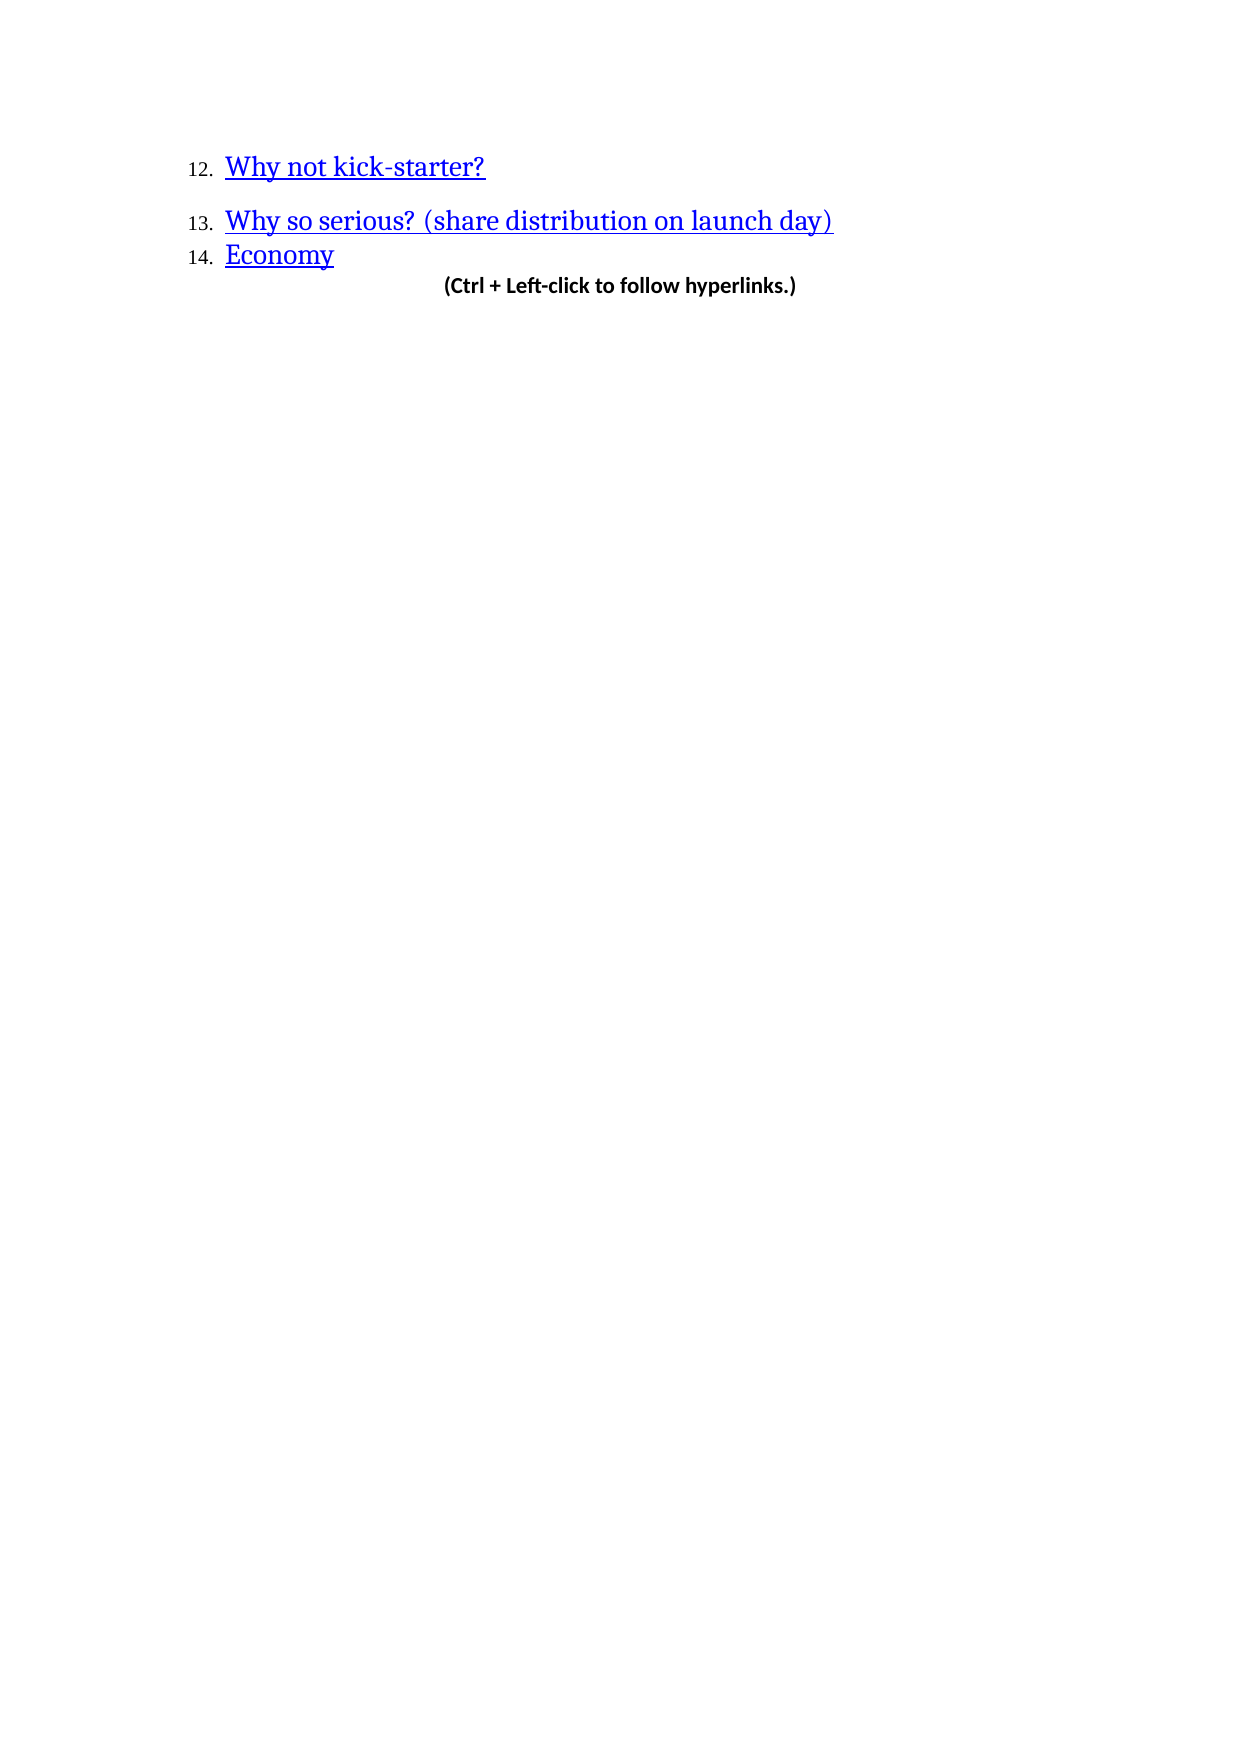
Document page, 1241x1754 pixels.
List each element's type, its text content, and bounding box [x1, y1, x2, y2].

list Why not kick-starter? [187, 150, 1090, 183]
list Economy [187, 238, 1090, 271]
list Why so serious? (share distribution on launch day) [187, 204, 1090, 238]
text (Ctrl + Left-click to follow hyperlinks.) [150, 271, 1090, 299]
